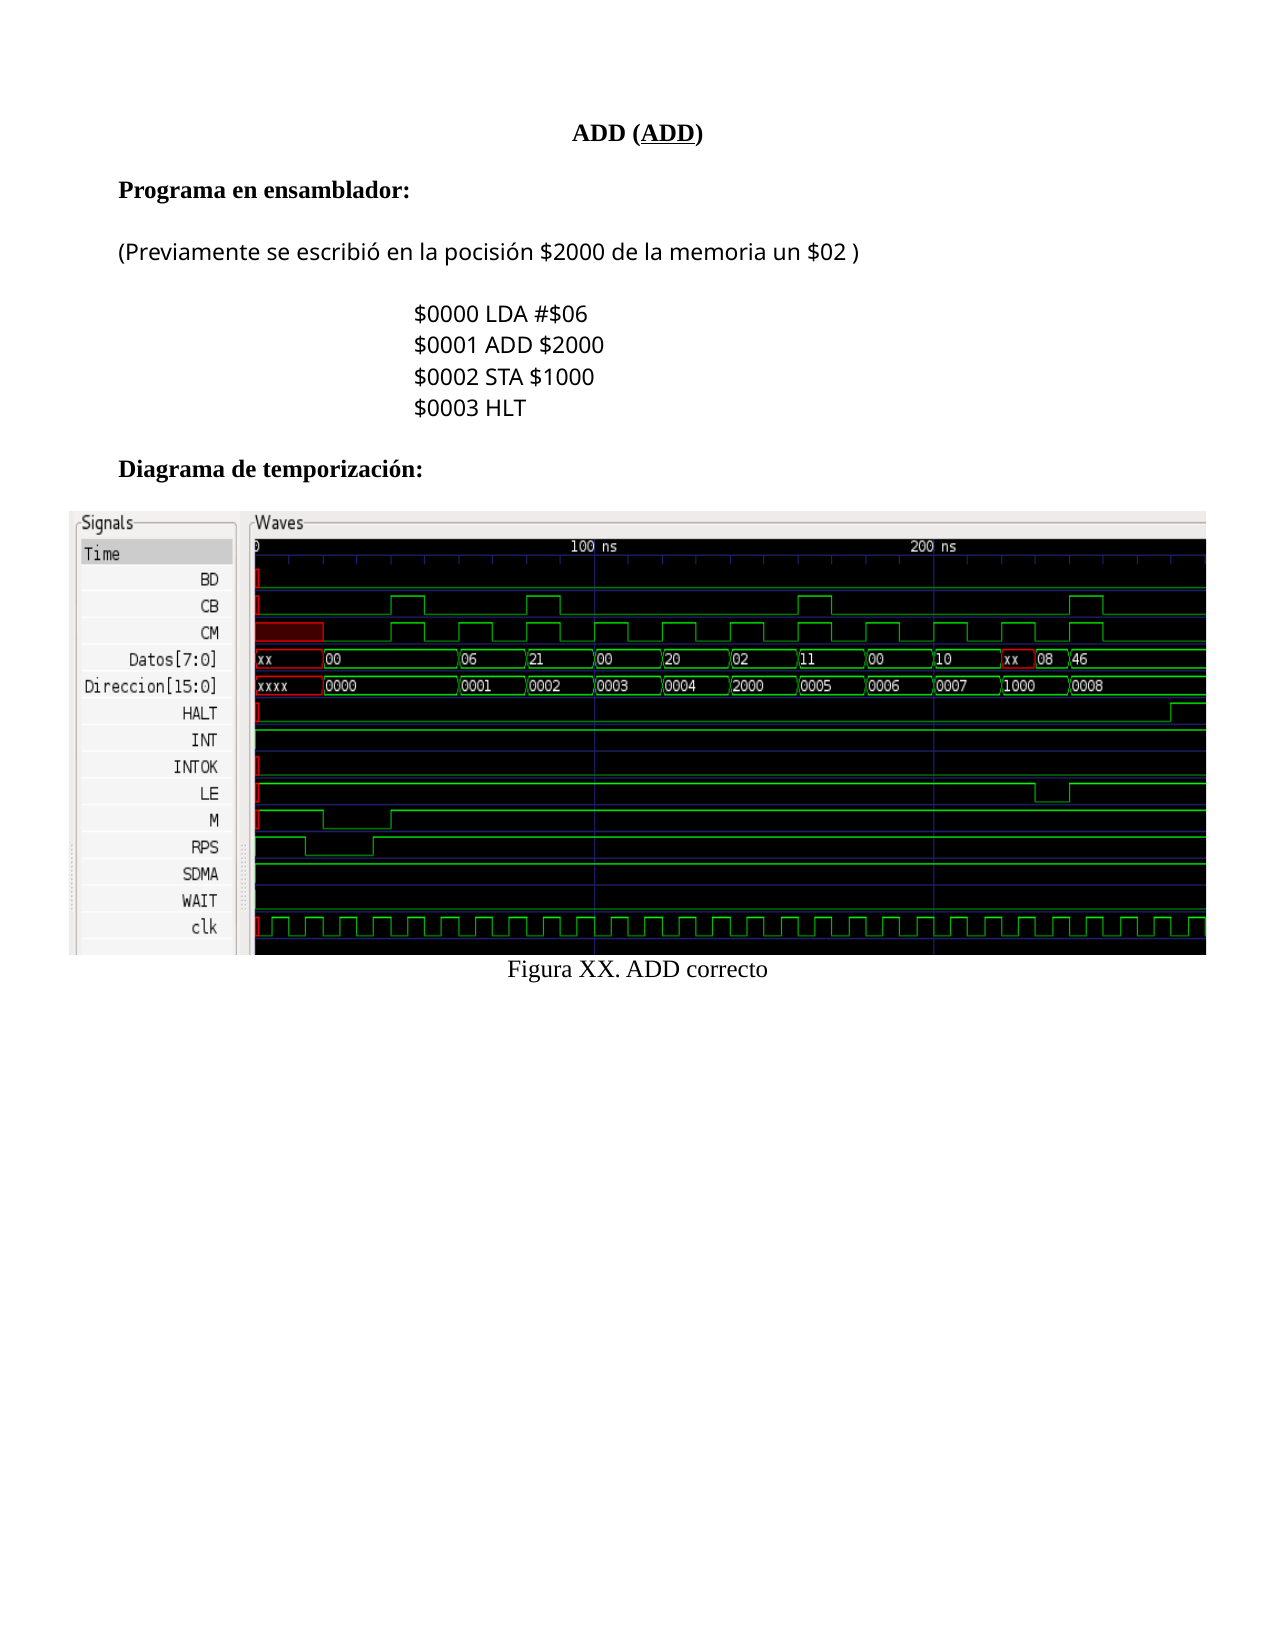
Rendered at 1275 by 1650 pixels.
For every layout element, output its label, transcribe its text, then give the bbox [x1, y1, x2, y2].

text $0002 STA $1000 [118, 361, 1157, 392]
text (Previamente se escribió en la pocisión $2000 de la memoria un $02 ) [118, 236, 1157, 267]
text $0001 ADD $2000 [118, 329, 1157, 361]
text Figura XX. ADD correcto [118, 955, 1157, 983]
text Diagrama de temporización: [118, 454, 1157, 483]
text $0003 HLT [118, 392, 1157, 423]
text ADD (ADD) [118, 118, 1157, 147]
text Programa en ensamblador: [118, 176, 1157, 204]
text $0000 LDA #$06 [118, 298, 1157, 329]
picture [68, 511, 1207, 955]
